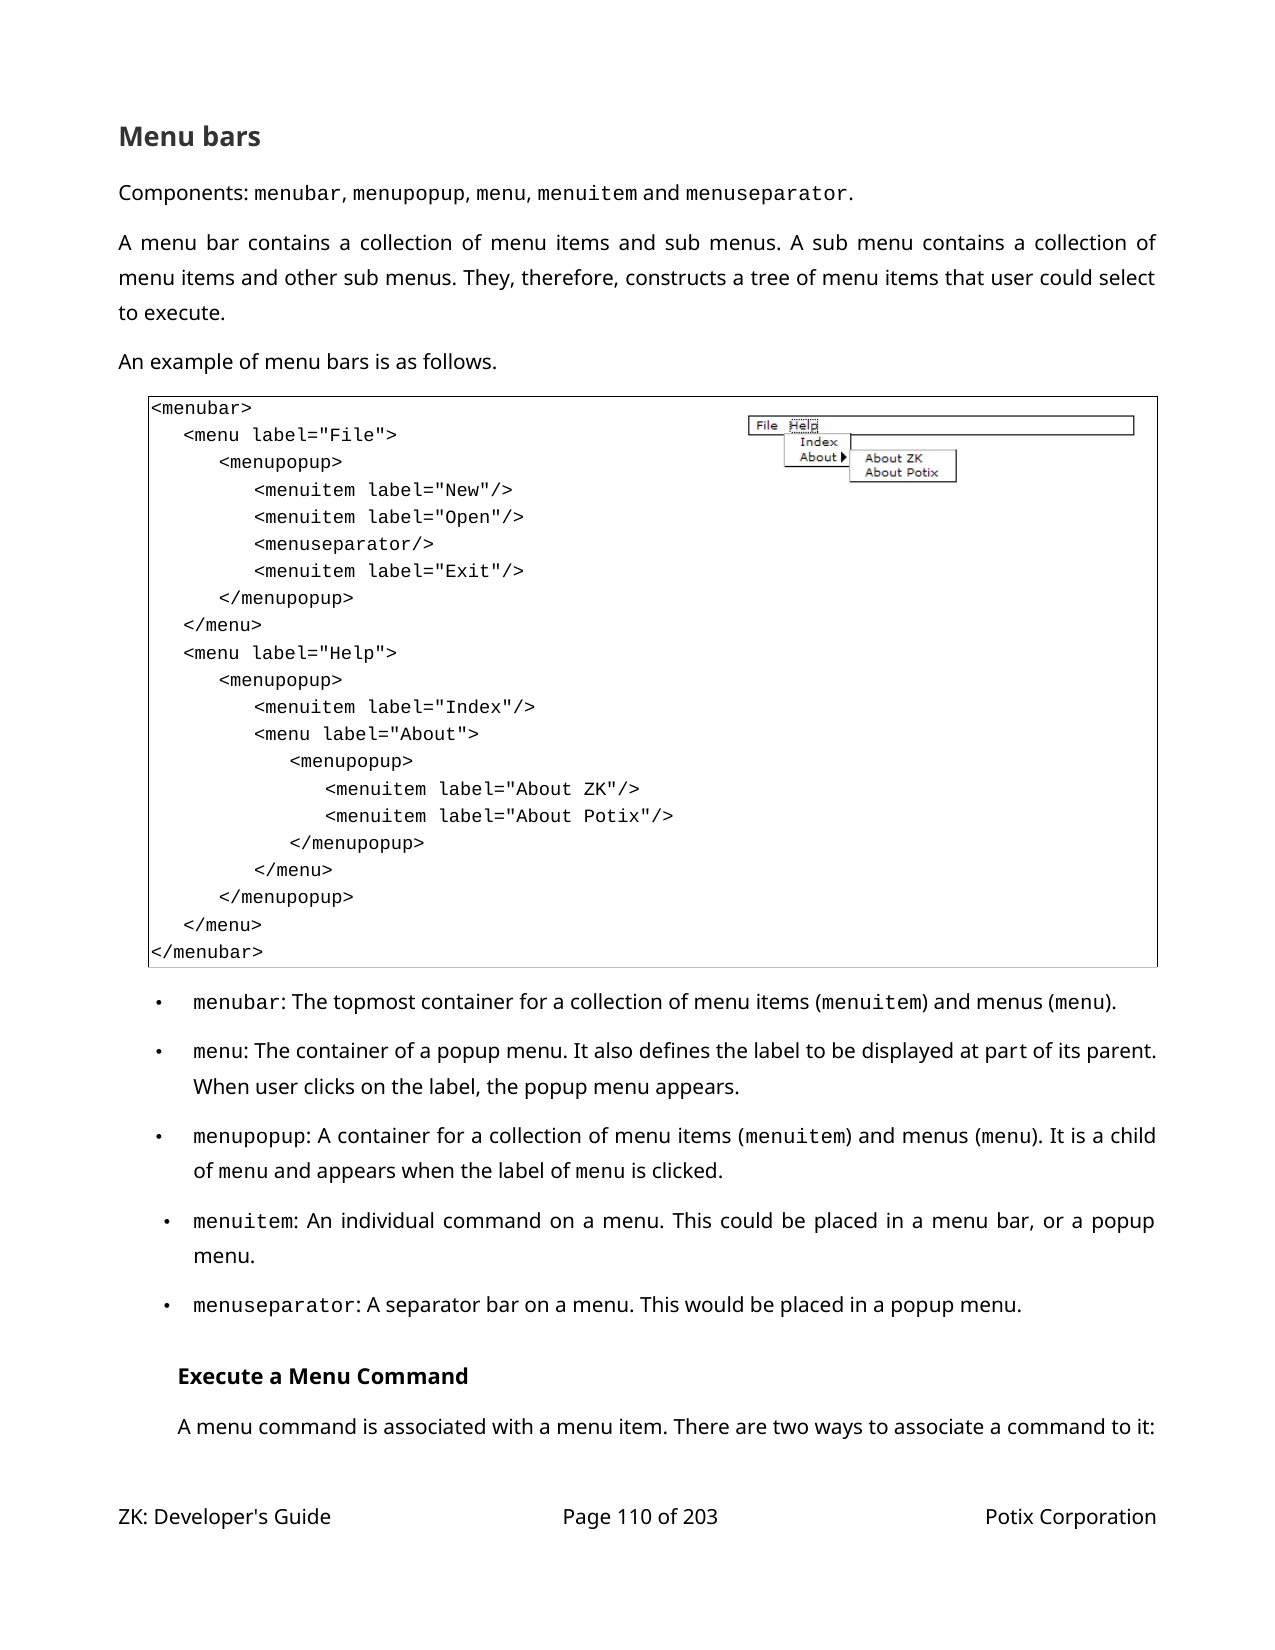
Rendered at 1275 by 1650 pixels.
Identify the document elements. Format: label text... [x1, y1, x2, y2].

subtitle Menu bars [118, 118, 1157, 155]
text <menuseparator/> [149, 532, 1157, 556]
list menuseparator: A separator bar on a menu. This would be placed in a popup menu. [164, 1290, 1157, 1319]
text </menu> [149, 912, 1157, 937]
text <menuitem label="New"/> [149, 477, 1157, 502]
text </menubar> [149, 939, 1157, 967]
text <menuitem label="Exit"/> [149, 559, 1157, 583]
text [1139, 423, 1157, 447]
text An example of menu bars is as follows. [118, 347, 1157, 375]
text <menu label="Help"> [149, 641, 1157, 665]
text <menupopup> [149, 668, 1157, 692]
text </menu> [149, 858, 1157, 882]
text <menubar> [149, 397, 1157, 420]
text <menuitem label="About Potix"/> [149, 804, 1157, 828]
text <menupopup> [149, 749, 1157, 773]
list menuitem: An individual command on a menu. This could be placed in a menu bar, or a popup menu. [164, 1206, 1157, 1269]
text </menupopup> [149, 831, 1157, 855]
list menu: The container of a popup menu. It also defines the label to be displayed at part of its parent. When user clicks on the label, the popup menu appears. [156, 1037, 1157, 1100]
text <menuitem label="Open"/> [149, 504, 1157, 529]
text </menu> [149, 613, 1157, 638]
text <menuitem label="Index"/> [149, 695, 1157, 719]
list menupopup: A container for a collection of menu items (menuitem) and menus (menu). It is a child of menu and appears when the label of menu is clicked. [156, 1121, 1157, 1185]
text A menu command is associated with a menu item. There are two ways to associate a command to it: [177, 1412, 1157, 1440]
text Components: menubar, menupopup, menu, menuitem and menuseparator. [118, 178, 1157, 207]
text [1139, 450, 1157, 474]
text <menu label="File"> [149, 423, 746, 447]
text <menupopup> [149, 450, 746, 474]
text </menupopup> [149, 586, 1157, 610]
list menubar: The topmost container for a collection of menu items (menuitem) and menus (menu). [156, 987, 1157, 1016]
subtitle Execute a Menu Command [177, 1361, 1157, 1391]
text <menu label="About"> [149, 722, 1157, 746]
picture [746, 412, 1139, 485]
text A menu bar contains a collection of menu items and sub menus. A sub menu contains a collection of menu items and other sub menus. They, therefore, constructs a tree of menu items that user could select to execute. [118, 228, 1157, 326]
text <menuitem label="About ZK"/> [149, 776, 1157, 801]
text </menupopup> [149, 885, 1157, 909]
